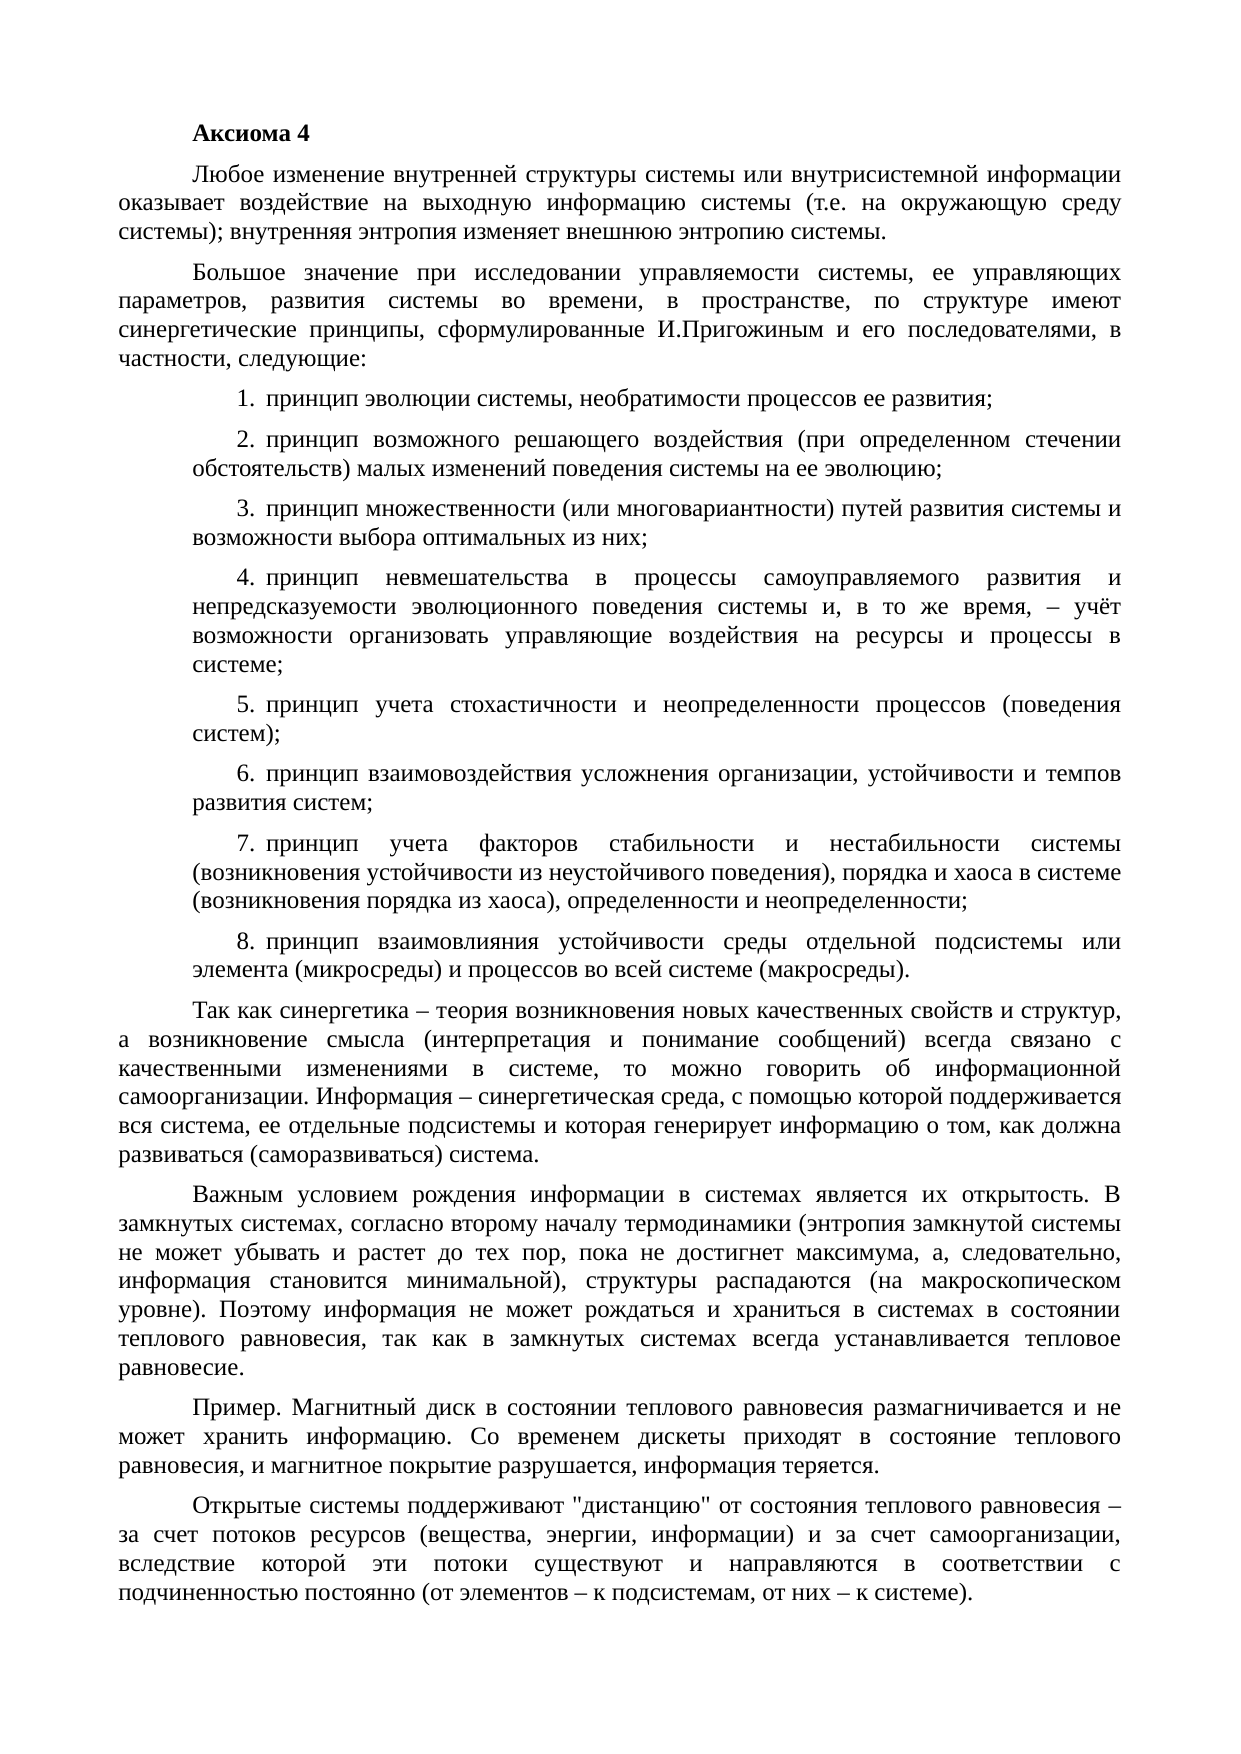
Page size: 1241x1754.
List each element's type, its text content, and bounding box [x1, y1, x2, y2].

text Важным условием рождения информации в системах является их открытость. В замкнутых системах, согласно второму началу термодинамики (энтропия замкнутой системы не может убывать и растет до тех пор, пока не достигнет максимума, а, следовательно, информация становится минимальной), структуры распадаются (на макроскопическом уровне). Поэтому информация не может рождаться и храниться в системах в состоянии теплового равновесия, так как в замкнутых системах всегда устанавливается тепловое равновесие. [118, 1179, 1122, 1381]
list принцип возможного решающего воздействия (при определенном стечении обстоятельств) малых изменений поведения системы на ее эволюцию; [162, 424, 1122, 481]
text Аксиома 4 [118, 118, 1122, 147]
text Большое значение при исследовании управляемости системы, ее управляющих параметров, развития системы во времени, в пространстве, по структуре имеют синергетические принципы, сформулированные И.Пригожиным и его последователями, в частности, следующие: [118, 257, 1122, 372]
list принцип учета стохастичности и неопределенности процессов (поведения систем); [162, 689, 1122, 747]
list принцип множественности (или многовариантности) путей развития системы и возможности выбора оптимальных из них; [162, 493, 1122, 551]
list принцип эволюции системы, необратимости процессов ее развития; [162, 383, 1122, 412]
list принцип взаимовоздействия усложнения организации, устойчивости и темпов развития систем; [162, 758, 1122, 816]
text Открытые системы поддерживают "дистанцию" от состояния теплового равновесия – за счет потоков ресурсов (вещества, энергии, информации) и за счет самоорганизации, вследствие которой эти потоки существуют и направляются в соответствии с подчиненностью постоянно (от элементов – к подсистемам, от них – к системе). [118, 1490, 1122, 1605]
text Любое изменение внутренней структуры системы или внутрисистемной информации оказывает воздействие на выходную информацию системы (т.е. на окружающую среду системы); внутренняя энтропия изменяет внешнюю энтропию системы. [118, 159, 1122, 245]
list принцип взаимовлияния устойчивости среды отдельной подсистемы или элемента (микросреды) и процессов во всей системе (макросреды). [162, 926, 1122, 983]
text Так как синергетика – теория возникновения новых качественных свойств и структур, а возникновение смысла (интерпретация и понимание сообщений) всегда связано с качественными изменениями в системе, то можно говорить об информационной самоорганизации. Информация – синергетическая среда, с помощью которой поддерживается вся система, ее отдельные подсистемы и которая генерирует информацию о том, как должна развиваться (саморазвиваться) система. [118, 995, 1122, 1168]
text Пример. Магнитный диск в состоянии теплового равновесия размагничивается и не может хранить информацию. Со временем дискеты приходят в состояние теплового равновесия, и магнитное покрытие разрушается, информация теряется. [118, 1392, 1122, 1479]
list принцип невмешательства в процессы самоуправляемого развития и непредсказуемости эволюционного поведения системы и, в то же время, – учёт возможности организовать управляющие воздействия на ресурсы и процессы в системе; [162, 562, 1122, 677]
list принцип учета факторов стабильности и нестабильности системы (возникновения устойчивости из неустойчивого поведения), порядка и хаоса в системе (возникновения порядка из хаоса), определенности и неопределенности; [162, 828, 1122, 914]
